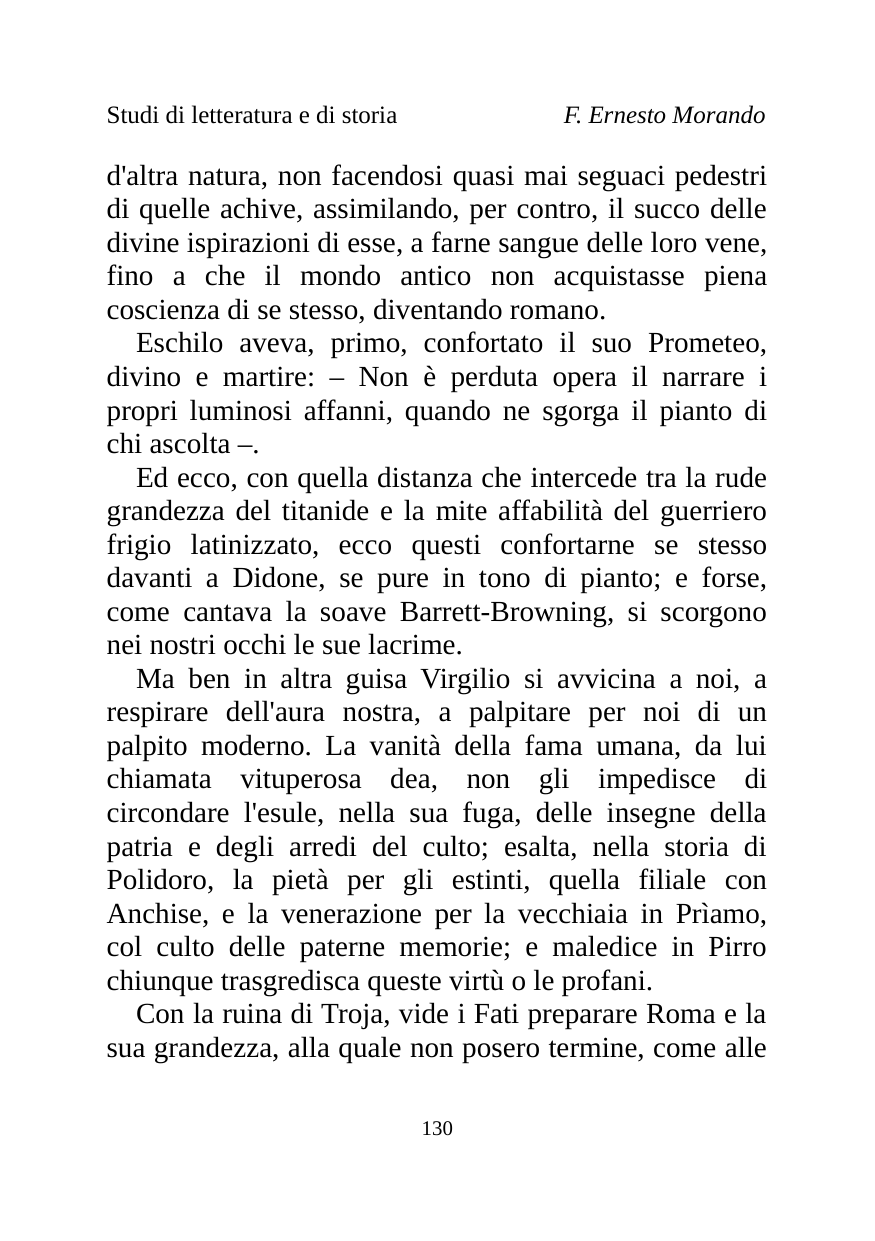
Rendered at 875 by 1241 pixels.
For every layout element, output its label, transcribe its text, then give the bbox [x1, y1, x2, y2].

text Eschilo aveva, primo, confortato il suo Prometeo, divino e martire: – Non è perduta opera il narrare i propri luminosi affanni, quando ne sgorga il pianto di chi ascolta –. [106, 326, 768, 460]
text Ma ben in altra guisa Virgilio si avvicina a noi, a respirare dell'aura nostra, a palpitare per noi di un palpito moderno. La vanità della fama umana, da lui chiamata vituperosa dea, non gli impedisce di circondare l'esule, nella sua fuga, delle insegne della patria e degli arredi del culto; esalta, nella storia di Polidoro, la pietà per gli estinti, quella filiale con Anchise, e la venerazione per la vecchiaia in Prìamo, col culto delle paterne memorie; e maledice in Pirro chiunque trasgredisca queste virtù o le profani. [106, 661, 768, 996]
text Con la ruina di Troja, vide i Fati preparare Roma e la sua grandezza, alla quale non posero termine, come alle [106, 996, 768, 1063]
text Ed ecco, con quella distanza che intercede tra la rude grandezza del titanide e la mite affabilità del guerriero frigio latinizzato, ecco questi confortarne se stesso davanti a Didone, se pure in tono di pianto; e forse, come cantava la soave Barrett-Browning, si scorgono nei nostri occhi le sue lacrime. [106, 460, 768, 661]
text d'altra natura, non facendosi quasi mai seguaci pedestri di quelle achive, assimilando, per contro, il succo delle divine ispirazioni di esse, a farne sangue delle loro vene, fino a che il mondo antico non acquistasse piena coscienza di se stesso, diventando romano. [106, 158, 768, 326]
